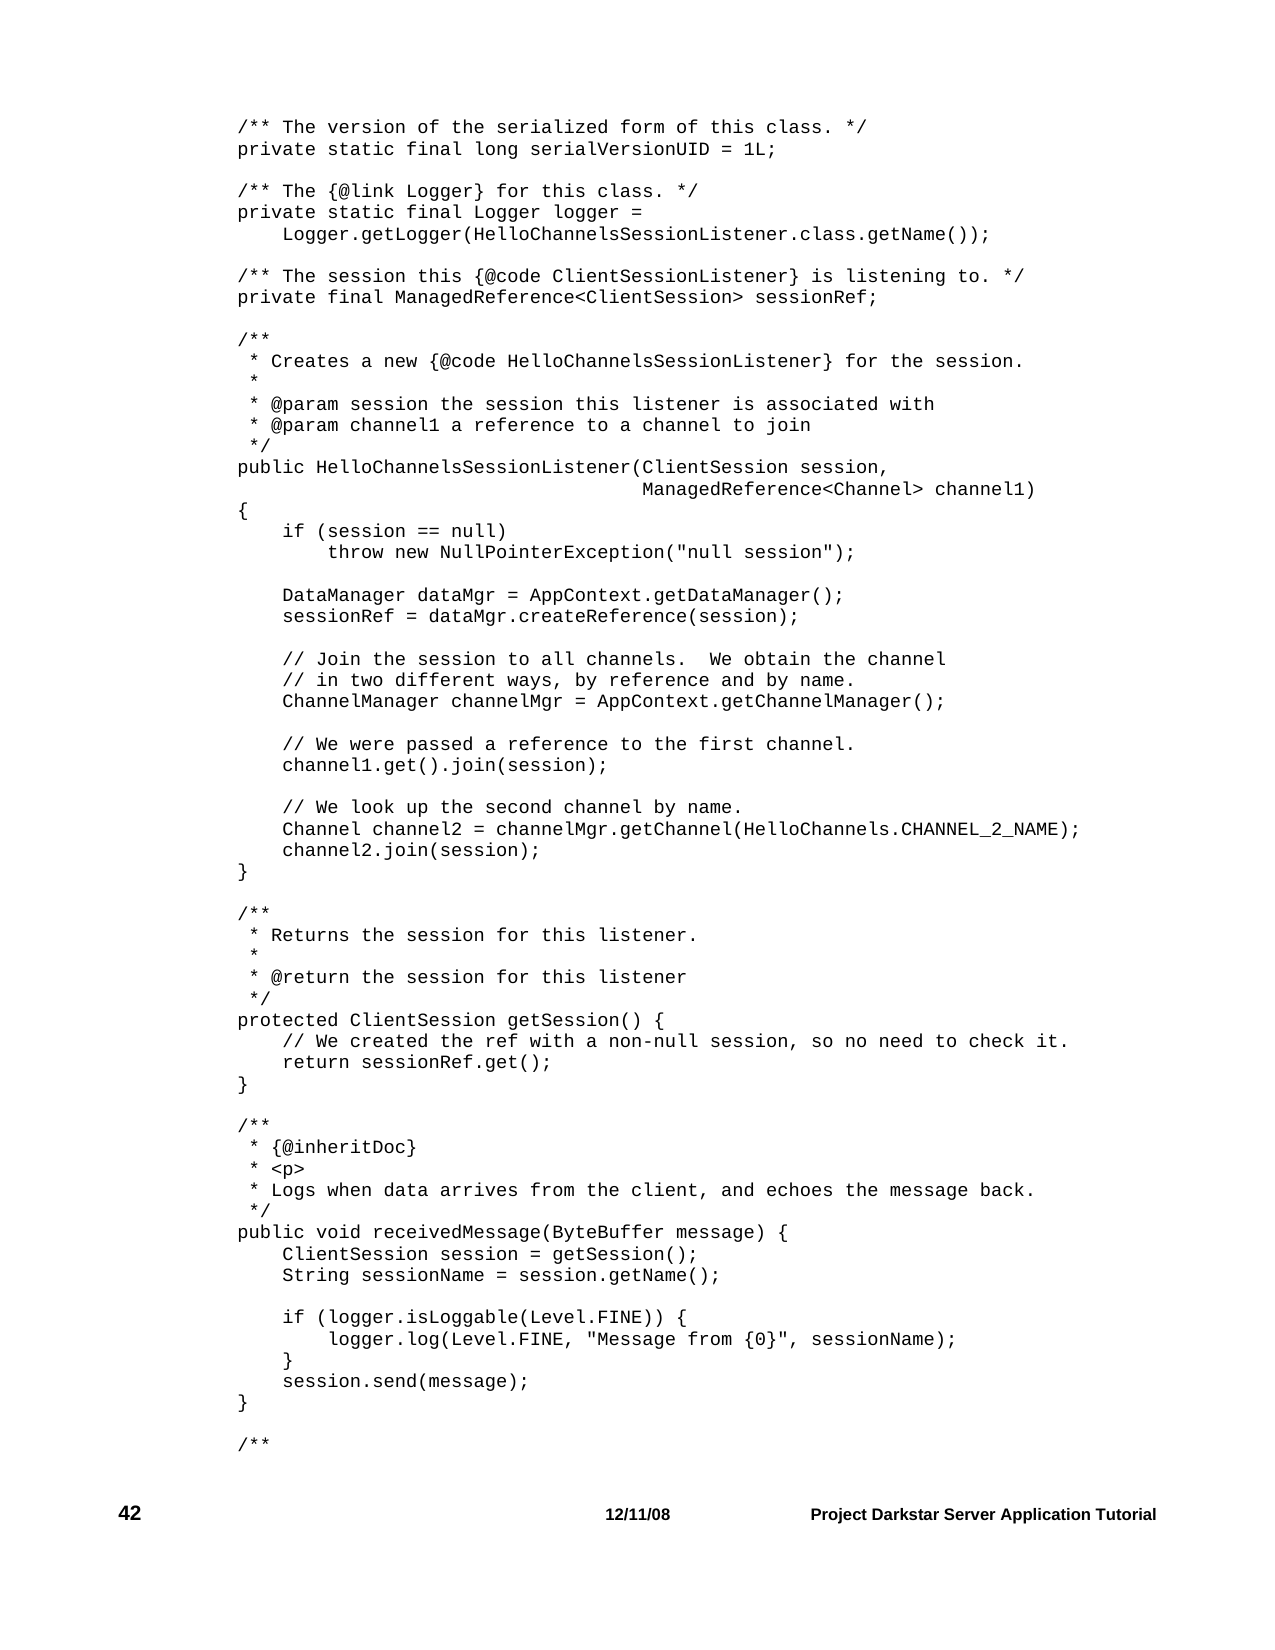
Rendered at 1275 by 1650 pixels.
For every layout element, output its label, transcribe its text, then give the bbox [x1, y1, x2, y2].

text // We look up the second channel by name. [192, 798, 1098, 819]
text } [192, 1074, 1098, 1096]
text // in two different ways, by reference and by name. [192, 671, 1098, 692]
text private static final Logger logger = [192, 203, 1098, 224]
text ChannelManager channelMgr = AppContext.getChannelManager(); [192, 692, 1098, 713]
text String sessionName = session.getName(); [192, 1266, 1098, 1287]
text if (logger.isLoggable(Level.FINE)) { [192, 1308, 1098, 1329]
text /** The version of the serialized form of this class. */ [192, 118, 1098, 139]
text sessionRef = dataMgr.createReference(session); [192, 607, 1098, 628]
text Channel channel2 = channelMgr.getChannel(HelloChannels.CHANNEL_2_NAME); [192, 819, 1098, 841]
text * @param channel1 a reference to a channel to join [192, 416, 1098, 437]
text // We were passed a reference to the first channel. [192, 734, 1098, 756]
text */ [192, 1202, 1098, 1223]
text * Returns the session for this listener. [192, 926, 1098, 947]
text Logger.getLogger(HelloChannelsSessionListener.class.getName()); [192, 224, 1098, 246]
text /** [192, 1436, 1098, 1457]
text logger.log(Level.FINE, "Message from {0}", sessionName); [192, 1329, 1098, 1351]
text if (session == null) [192, 522, 1098, 543]
text session.send(message); [192, 1372, 1098, 1393]
text } [192, 862, 1098, 883]
text /** [192, 904, 1098, 926]
text protected ClientSession getSession() { [192, 1011, 1098, 1032]
text channel1.get().join(session); [192, 756, 1098, 777]
text */ [192, 989, 1098, 1011]
text throw new NullPointerException("null session"); [192, 543, 1098, 564]
text * @param session the session this listener is associated with [192, 394, 1098, 416]
text private static final long serialVersionUID = 1L; [192, 139, 1098, 161]
text * {@inheritDoc} [192, 1138, 1098, 1159]
text public void receivedMessage(ByteBuffer message) { [192, 1223, 1098, 1244]
text return sessionRef.get(); [192, 1053, 1098, 1074]
text } [192, 1351, 1098, 1372]
text /** The session this {@code ClientSessionListener} is listening to. */ [192, 267, 1098, 288]
text private final ManagedReference<ClientSession> sessionRef; [192, 288, 1098, 309]
text channel2.join(session); [192, 841, 1098, 862]
text * @return the session for this listener [192, 968, 1098, 989]
text public HelloChannelsSessionListener(ClientSession session, [192, 458, 1098, 479]
text ManagedReference<Channel> channel1) [192, 479, 1098, 501]
text */ [192, 437, 1098, 458]
text DataManager dataMgr = AppContext.getDataManager(); [192, 586, 1098, 607]
text * Creates a new {@code HelloChannelsSessionListener} for the session. [192, 352, 1098, 373]
text /** [192, 1117, 1098, 1138]
text * <p> [192, 1159, 1098, 1181]
text ClientSession session = getSession(); [192, 1244, 1098, 1266]
text /** The {@link Logger} for this class. */ [192, 182, 1098, 203]
text * Logs when data arrives from the client, and echoes the message back. [192, 1181, 1098, 1202]
text * [192, 373, 1098, 394]
text // Join the session to all channels. We obtain the channel [192, 649, 1098, 671]
text * [192, 947, 1098, 968]
text /** [192, 331, 1098, 352]
text { [192, 501, 1098, 522]
text } [192, 1393, 1098, 1414]
text // We created the ref with a non-null session, so no need to check it. [192, 1032, 1098, 1053]
